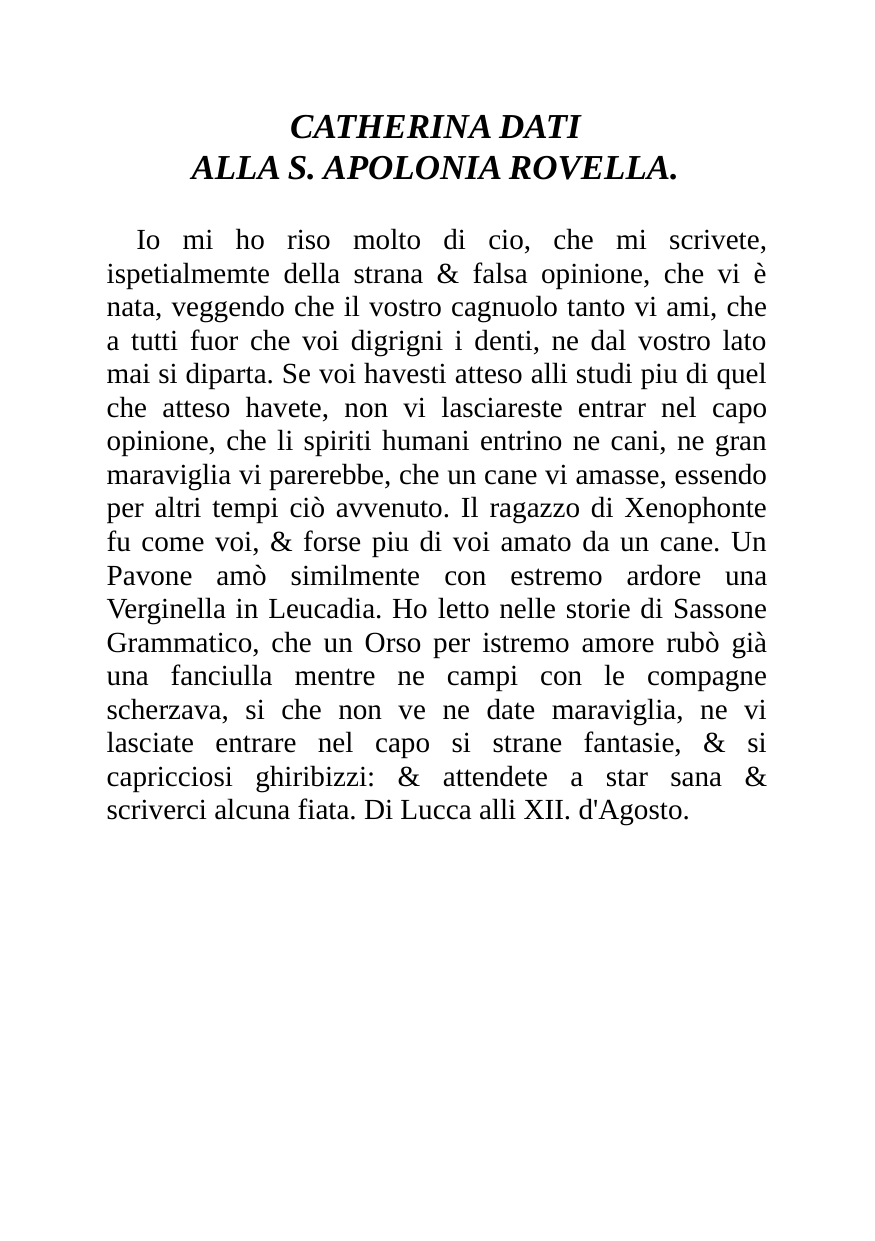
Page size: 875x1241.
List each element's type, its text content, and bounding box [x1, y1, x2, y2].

subtitle CATHERINA DATI ALLA S. APOLONIA ROVELLA. [106, 106, 768, 187]
text Io mi ho riso molto di cio, che mi scrivete, ispetialmemte della strana & falsa opinione, che vi è nata, veggendo che il vostro cagnuolo tanto vi ami, che a tutti fuor che voi digrigni i denti, ne dal vostro lato mai si diparta. Se voi havesti atteso alli studi piu di quel che atteso havete, non vi lasciareste entrar nel capo opinione, che li spiriti humani entrino ne cani, ne gran maraviglia vi parerebbe, che un cane vi amasse, essendo per altri tempi ciò avvenuto. Il ragazzo di Xenophonte fu come voi, & forse piu di voi amato da un cane. Un Pavone amò similmente con estremo ardore una Verginella in Leucadia. Ho letto nelle storie di Sassone Grammatico, che un Orso per istremo amore rubò già una fanciulla mentre ne campi con le compagne scherzava, si che non ve ne date maraviglia, ne vi lasciate entrare nel capo si strane fantasie, & si capricciosi ghiribizzi: & attendete a star sana & scriverci alcuna fiata. Di Lucca alli XII. d'Agosto. [106, 222, 768, 826]
